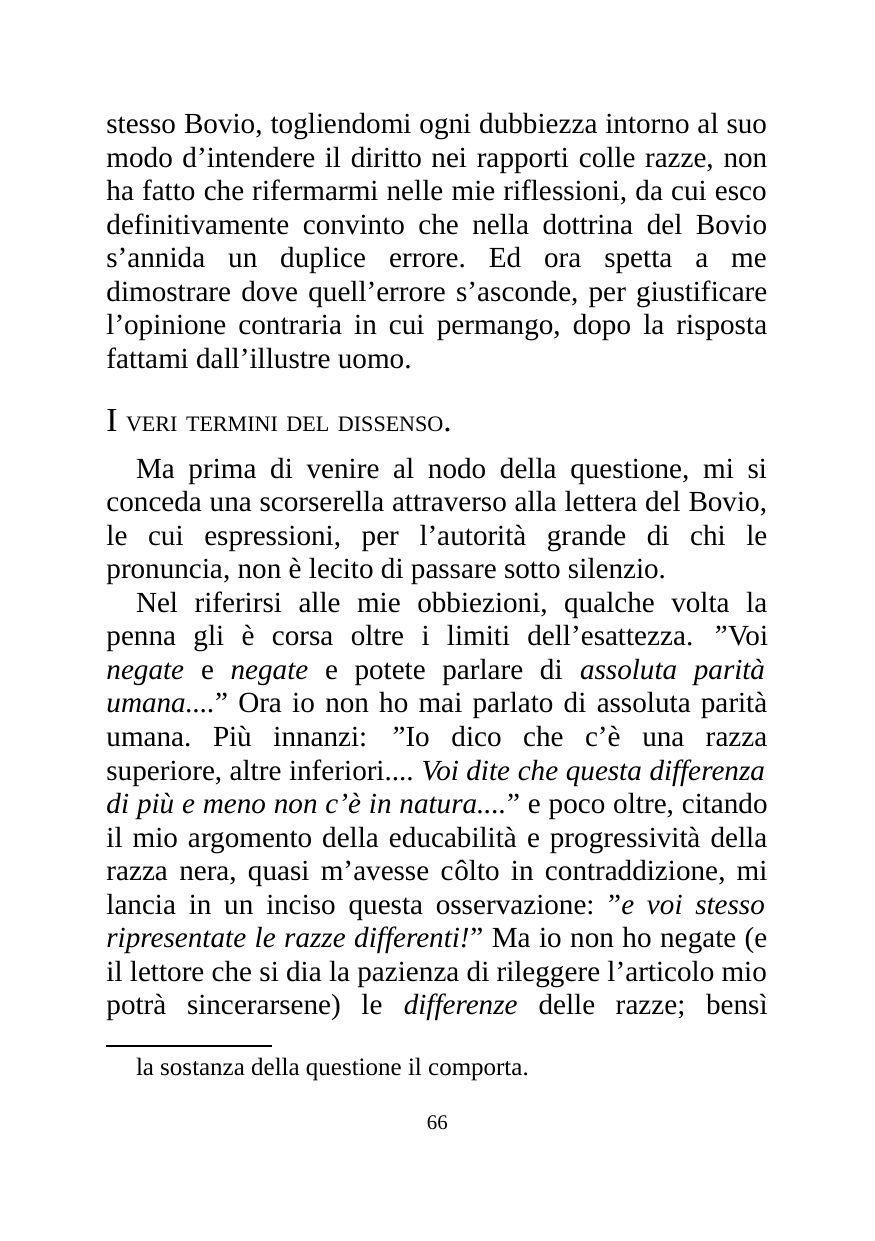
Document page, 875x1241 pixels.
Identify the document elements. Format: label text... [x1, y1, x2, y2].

subtitle I veri termini del dissenso. [106, 399, 768, 438]
text Ma prima di venire al nodo della questione, mi si conceda una scorserella attraverso alla lettera del Bovio, le cui espressioni, per l’autorità grande di chi le pronuncia, non è lecito di passare sotto silenzio. [106, 451, 768, 585]
text Nel riferirsi alle mie obbiezioni, qualche volta la penna gli è corsa oltre i limiti dell’esattezza. ”Voi negate e negate e potete parlare di assoluta parità umana....” Ora io non ho mai parlato di assoluta parità umana. Più innanzi: ”Io dico che c’è una razza superiore, altre inferiori.... Voi dite che questa differenza di più e meno non c’è in natura....” e poco oltre, citando il mio argomento della educabilità e progressività della razza nera, quasi m’avesse côlto in contraddizione, mi lancia in un inciso questa osservazione: ”e voi stesso ripresentate le razze differenti!” Ma io non ho negate (e il lettore che si dia la pazienza di rileggere l’articolo mio potrà sincerarsene) le differenze delle razze; bensì [106, 585, 768, 1021]
text la sostanza della questione il comporta. [106, 1052, 768, 1080]
text stesso Bovio, togliendomi ogni dubbiezza intorno al suo modo d’intendere il diritto nei rapporti colle razze, non ha fatto che rifermarmi nelle mie riflessioni, da cui esco definitivamente convinto che nella dottrina del Bovio s’annida un duplice errore. Ed ora spetta a me dimostrare dove quell’errore s’asconde, per giustificare l’opinione contraria in cui permango, dopo la risposta fattami dall’illustre uomo. [106, 106, 768, 374]
